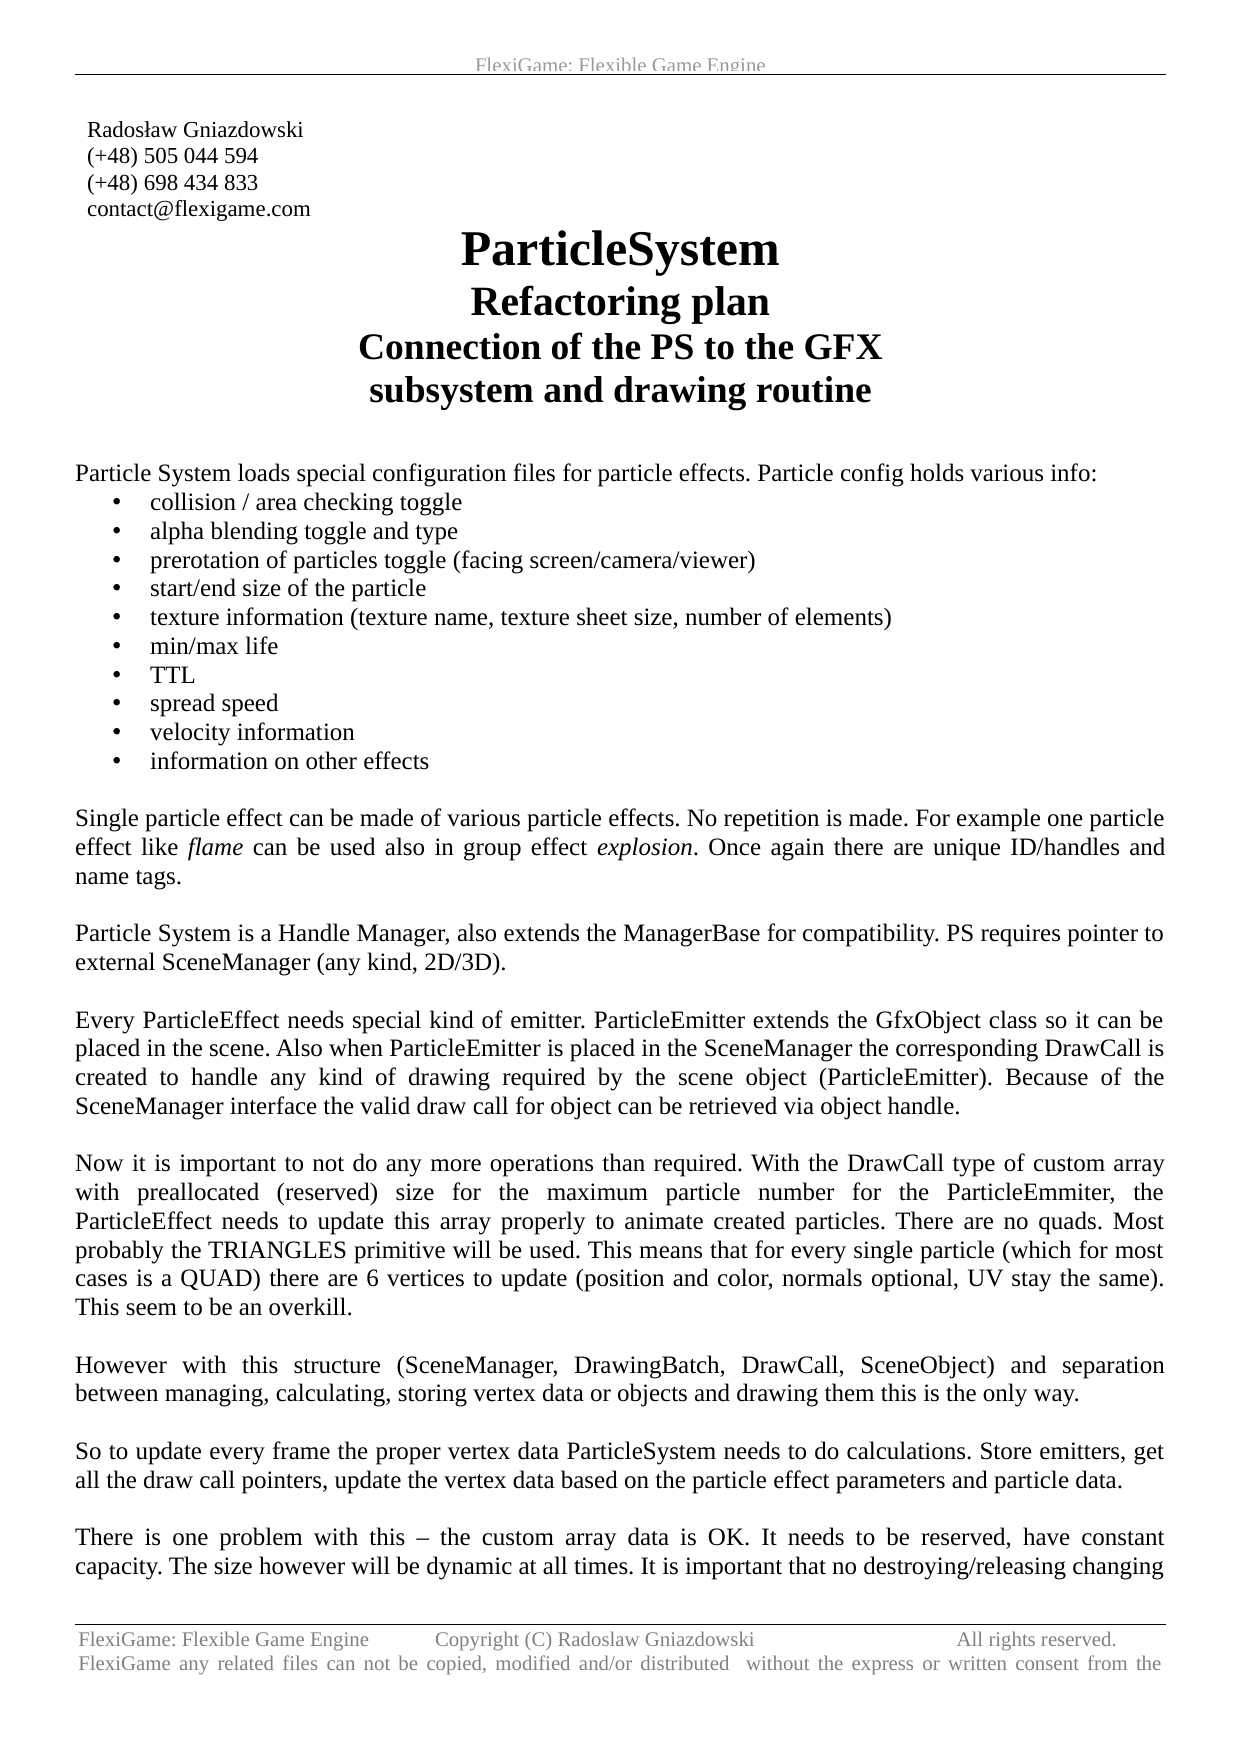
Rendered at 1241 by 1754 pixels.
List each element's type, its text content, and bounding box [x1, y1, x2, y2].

text Particle System is a Handle Manager, also extends the ManagerBase for compatibility. PS requires pointer to external SceneManager (any kind, 2D/3D). [75, 918, 1166, 976]
text Single particle effect can be made of various particle effects. No repetition is made. For example one particle effect like flame can be used also in group effect explosion. Once again there are unique ID/handles and name tags. [75, 803, 1166, 890]
text Radosław Gniazdowski [87, 116, 366, 142]
text There is one problem with this – the custom array data is OK. It needs to be reserved, have constant capacity. The size however will be dynamic at all times. It is important that no destroying/releasing changing [75, 1522, 1166, 1580]
list texture information (texture name, texture sheet size, number of elements) [112, 602, 1166, 631]
list information on other effects [112, 746, 1166, 775]
list min/max life [112, 631, 1166, 660]
list spread speed [112, 688, 1166, 717]
text Now it is important to not do any more operations than required. With the DrawCall type of custom array with preallocated (reserved) size for the maximum particle number for the ParticleEmmiter, the ParticleEffect needs to update this array properly to animate created particles. There are no quads. Most probably the TRIANGLES primitive will be used. This means that for every single particle (which for most cases is a QUAD) there are 6 vertices to update (position and color, normals optional, UV stay the same). This seem to be an overkill. [75, 1148, 1166, 1321]
list prerotation of particles toggle (facing screen/camera/viewer) [112, 545, 1166, 573]
list collision / area checking toggle [112, 487, 1166, 516]
text Connection of the PS to the GFX [75, 324, 1166, 367]
text contact@flexigame.com [87, 195, 366, 221]
text (+48) 505 044 594 [87, 142, 366, 168]
text However with this structure (SceneManager, DrawingBatch, DrawCall, SceneObject) and separation between managing, calculating, storing vertex data or objects and drawing them this is the only way. [75, 1350, 1166, 1407]
list TTL [112, 660, 1166, 688]
list velocity information [112, 717, 1166, 746]
text Refactoring plan [75, 276, 1166, 324]
list start/end size of the particle [112, 573, 1166, 602]
text (+48) 698 434 833 [87, 168, 366, 195]
text subsystem and drawing routine [75, 367, 1166, 411]
text Every ParticleEffect needs special kind of emitter. ParticleEmitter extends the GfxObject class so it can be placed in the scene. Also when ParticleEmitter is placed in the SceneManager the corresponding DrawCall is created to handle any kind of drawing required by the scene object (ParticleEmitter). Because of the SceneManager interface the valid draw call for object can be retrieved via object handle. [75, 1005, 1166, 1120]
text ParticleSystem [75, 219, 1166, 276]
text Particle System loads special configuration files for particle effects. Particle config holds various info: [75, 458, 1166, 487]
list alpha blending toggle and type [112, 516, 1166, 545]
text So to update every frame the proper vertex data ParticleSystem needs to do calculations. Store emitters, get all the draw call pointers, update the vertex data based on the particle effect parameters and particle data. [75, 1436, 1166, 1493]
